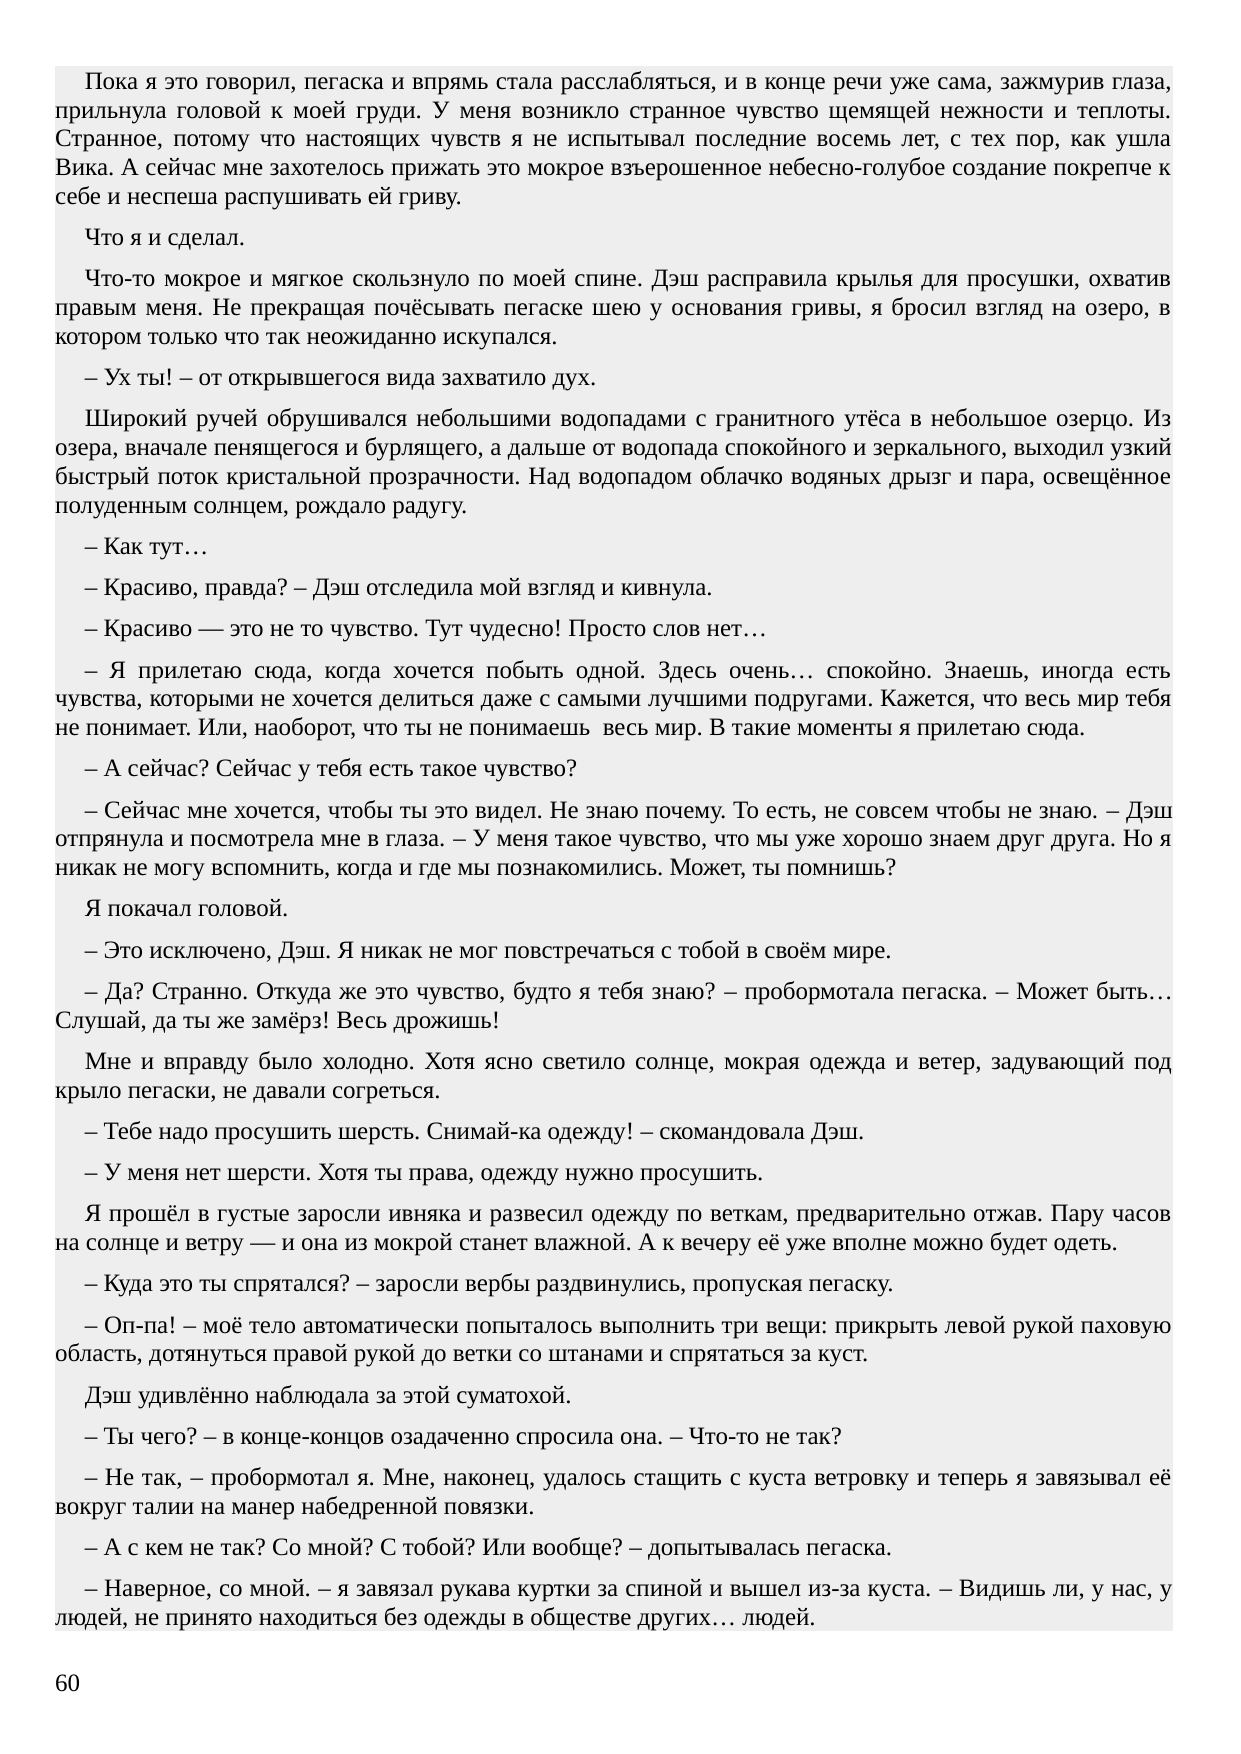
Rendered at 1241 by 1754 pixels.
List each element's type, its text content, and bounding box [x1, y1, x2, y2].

text – Ты чего? – в конце-концов озадаченно спросила она. – Что-то не так? [55, 1421, 1173, 1450]
text – Наверное, со мной. – я завязал рукава куртки за спиной и вышел из-за куста. – Видишь ли, у нас, у людей, не принято находиться без одежды в обществе других… людей. [55, 1573, 1173, 1631]
text Я покачал головой. [55, 893, 1173, 922]
text – Я прилетаю сюда, когда хочется побыть одной. Здесь очень… спокойно. Знаешь, иногда есть чувства, которыми не хочется делиться даже с самыми лучшими подругами. Кажется, что весь мир тебя не понимает. Или, наоборот, что ты не понимаешь весь мир. В такие моменты я прилетаю сюда. [55, 655, 1173, 741]
text – Это исключено, Дэш. Я никак не мог повстречаться с тобой в своём мире. [55, 935, 1173, 963]
text – Сейчас мне хочется, чтобы ты это видел. Не знаю почему. То есть, не совсем чтобы не знаю. – Дэш отпрянула и посмотрела мне в глаза. – У меня такое чувство, что мы уже хорошо знаем друг друга. Но я никак не могу вспомнить, когда и где мы познакомились. Может, ты помнишь? [55, 795, 1173, 881]
text – Оп-па! – моё тело автоматически попыталось выполнить три вещи: прикрыть левой рукой паховую область, дотянуться правой рукой до ветки со штанами и спрятаться за куст. [55, 1310, 1173, 1367]
text – Куда это ты спрятался? – заросли вербы раздвинулись, пропуская пегаску. [55, 1268, 1173, 1297]
text – Да? Странно. Откуда же это чувство, будто я тебя знаю? – пробормотала пегаска. – Может быть… Слушай, да ты же замёрз! Весь дрожишь! [55, 976, 1173, 1033]
text – Красиво — это не то чувство. Тут чудесно! Просто слов нет… [55, 613, 1173, 642]
text – Как тут… [55, 531, 1173, 560]
text – Тебе надо просушить шерсть. Снимай-ка одежду! – скомандовала Дэш. [55, 1116, 1173, 1145]
text Я прошёл в густые заросли ивняка и развесил одежду по веткам, предварительно отжав. Пару часов на солнце и ветру — и она из мокрой станет влажной. А к вечеру её уже вполне можно будет одеть. [55, 1198, 1173, 1256]
text – У меня нет шерсти. Хотя ты права, одежду нужно просушить. [55, 1157, 1173, 1186]
text – А с кем не так? Со мной? С тобой? Или вообще? – допытывалась пегаска. [55, 1532, 1173, 1561]
text Что-то мокрое и мягкое скользнуло по моей спине. Дэш расправила крылья для просушки, охватив правым меня. Не прекращая почёсывать пегаске шею у основания гривы, я бросил взгляд на озеро, в котором только что так неожиданно искупался. [55, 263, 1173, 350]
text Широкий ручей обрушивался небольшими водопадами с гранитного утёса в небольшое озерцо. Из озера, вначале пенящегося и бурлящего, а дальше от водопада спокойного и зеркального, выходил узкий быстрый поток кристальной прозрачности. Над водопадом облачко водяных дрызг и пара, освещённое полуденным солнцем, рождало радугу. [55, 403, 1173, 518]
text – А сейчас? Сейчас у тебя есть такое чувство? [55, 753, 1173, 782]
text – Не так, – пробормотал я. Мне, наконец, удалось стащить с куста ветровку и теперь я завязывал её вокруг талии на манер набедренной повязки. [55, 1462, 1173, 1520]
text – Ух ты! – от открывшегося вида захватило дух. [55, 362, 1173, 391]
text Мне и вправду было холодно. Хотя ясно светило солнце, мокрая одежда и ветер, задувающий под крыло пегаски, не давали согреться. [55, 1046, 1173, 1103]
text Дэш удивлённо наблюдала за этой суматохой. [55, 1380, 1173, 1408]
text Пока я это говорил, пегаска и впрямь стала расслабляться, и в конце речи уже сама, зажмурив глаза, прильнула головой к моей груди. У меня возникло странное чувство щемящей нежности и теплоты. Странное, потому что настоящих чувств я не испытывал последние восемь лет, с тех пор, как ушла Вика. А сейчас мне захотелось прижать это мокрое взъерошенное небесно-голубое создание покрепче к себе и неспеша распушивать ей гриву. [55, 66, 1173, 210]
text – Красиво, правда? – Дэш отследила мой взгляд и кивнула. [55, 572, 1173, 601]
text Что я и сделал. [55, 222, 1173, 251]
